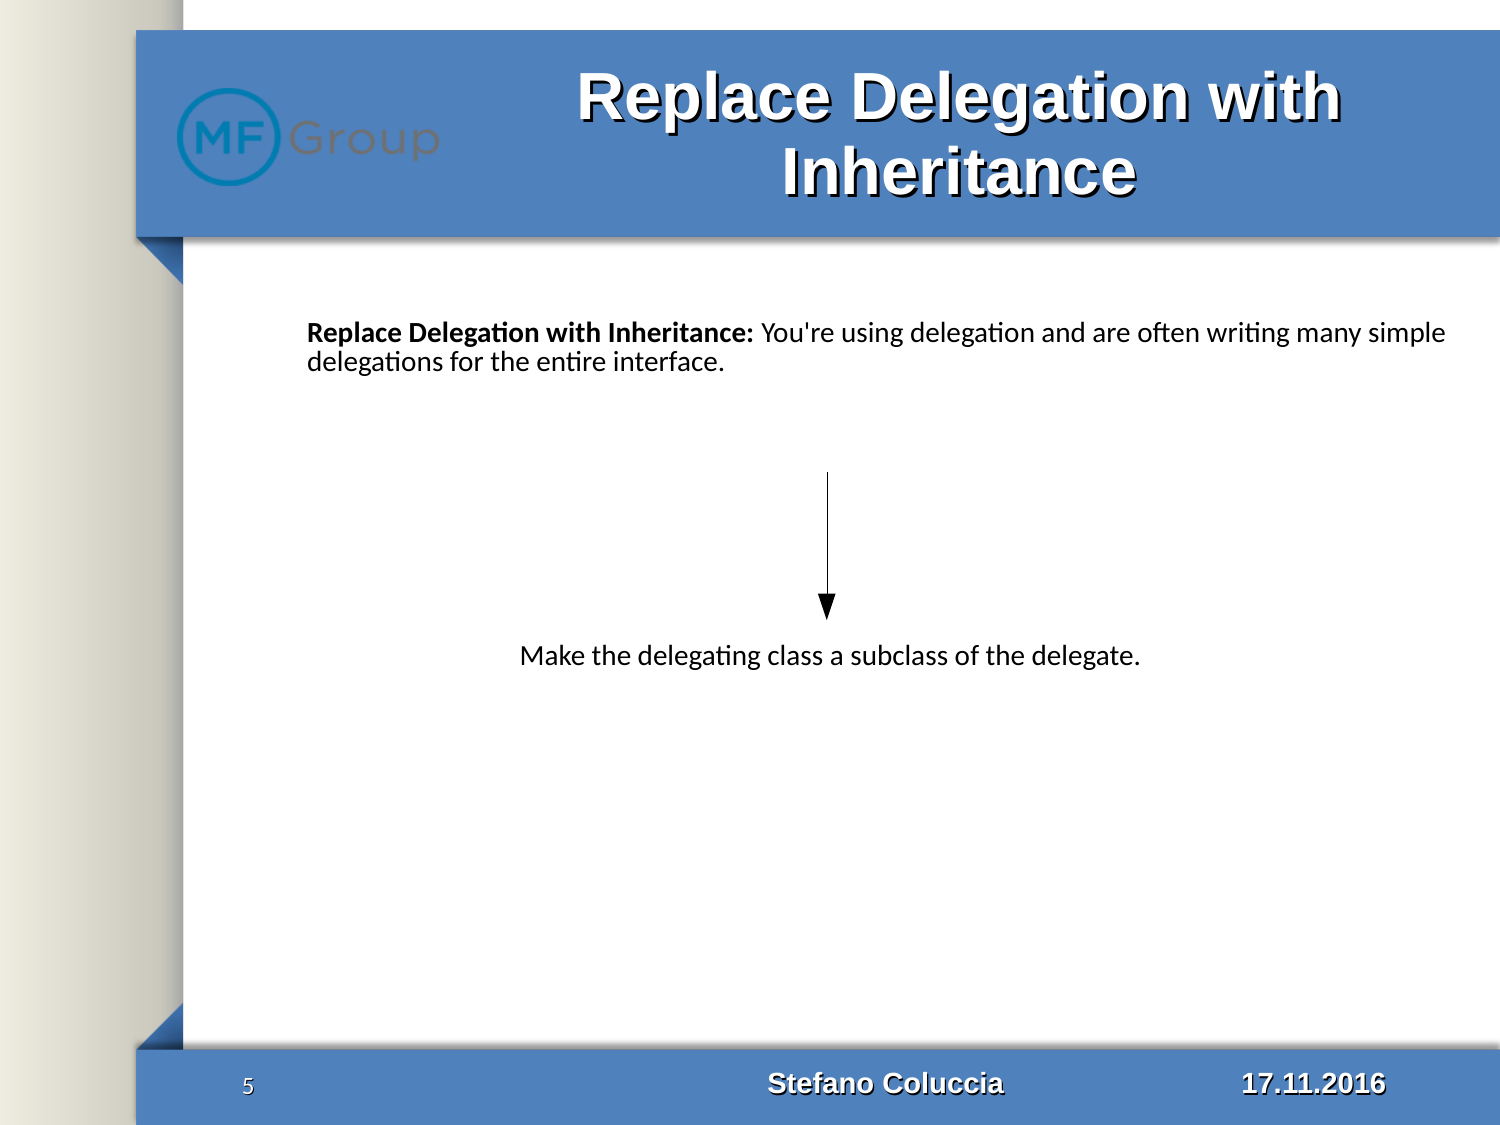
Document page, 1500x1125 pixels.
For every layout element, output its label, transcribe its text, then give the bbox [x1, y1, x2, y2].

title Replace Delegation with Inheritance [472, 38, 1447, 230]
list Replace Delegation with Inheritance: You're using delegation and are often writing many simple delegations for the entire interface. Make the delegating class a subclass of the delegate. [236, 261, 1453, 975]
title 17.11.2016 [1151, 1062, 1477, 1105]
picture [0, 0, 1500, 1125]
title Stefano Coluccia [738, 1062, 1034, 1105]
